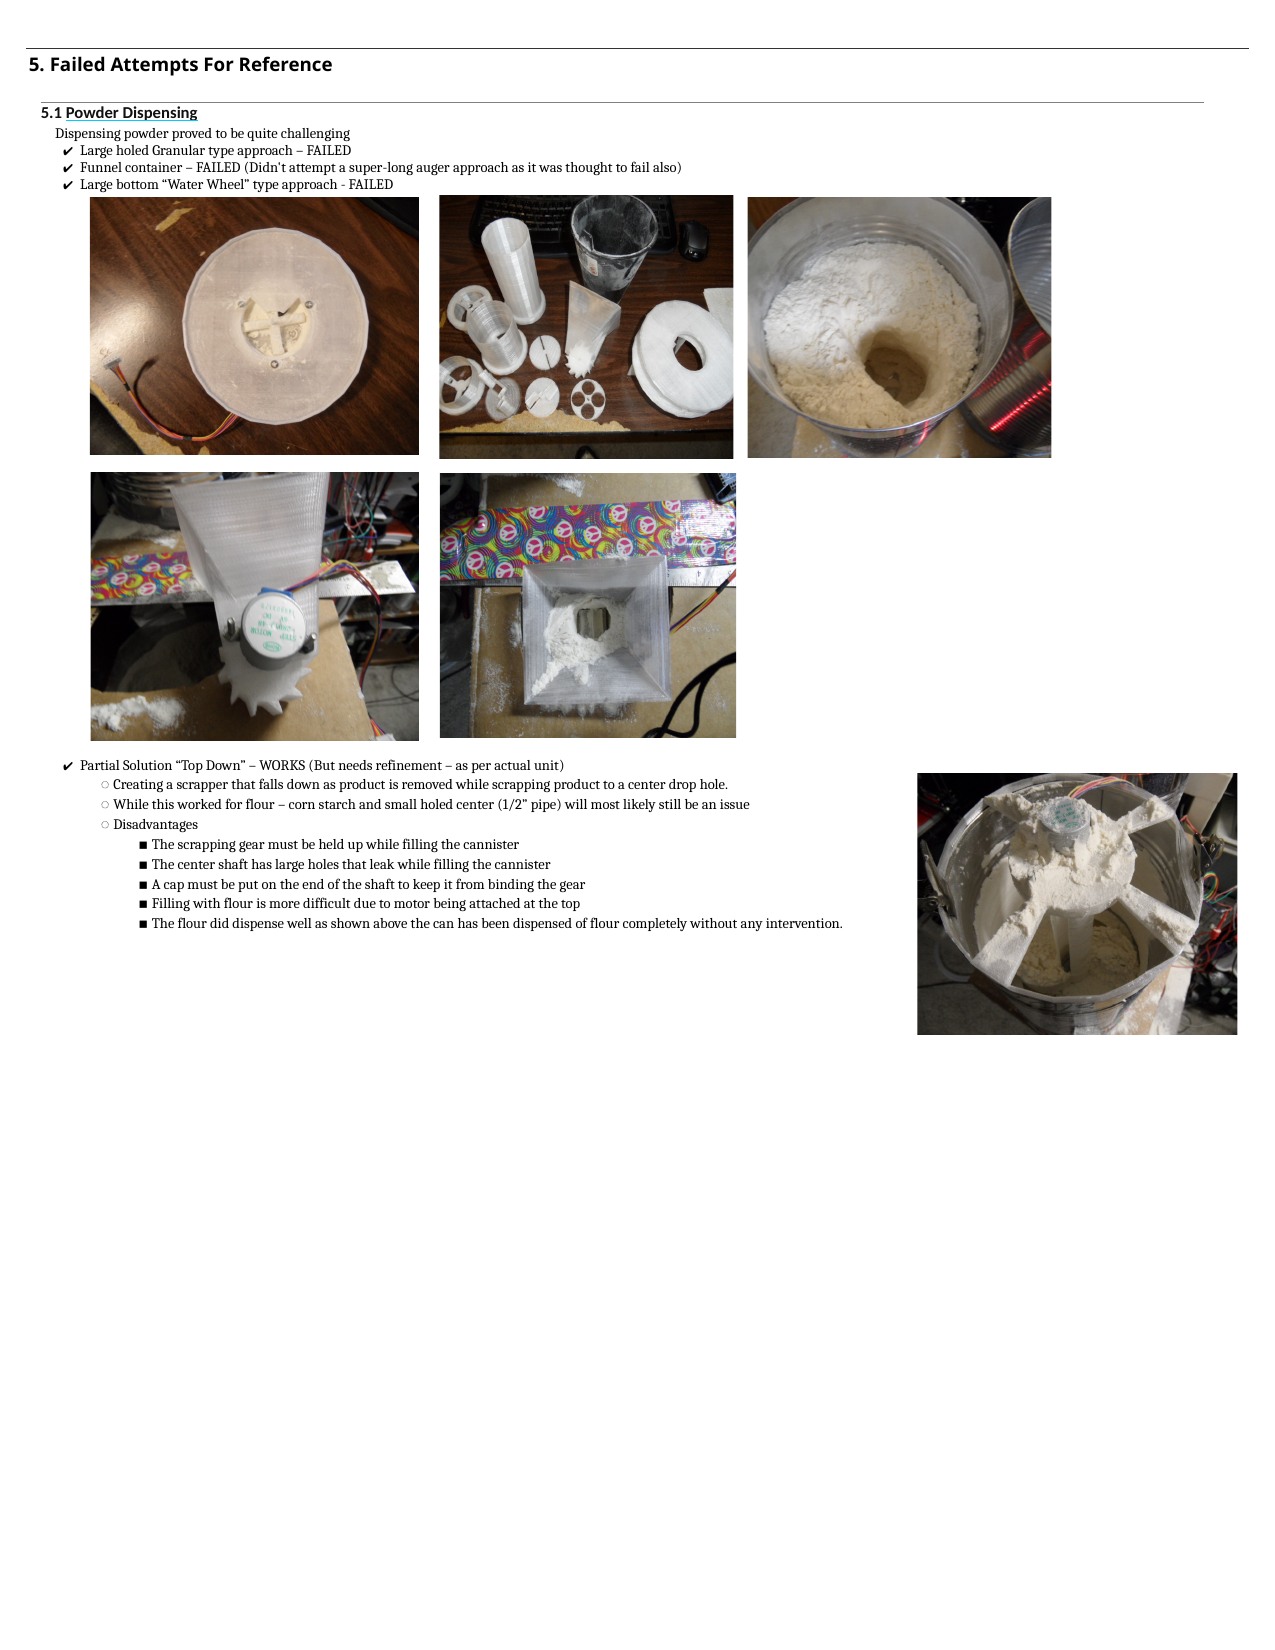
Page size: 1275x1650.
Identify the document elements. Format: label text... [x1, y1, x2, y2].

list Large holed Granular type approach – FAILED [63, 142, 1249, 159]
list Partial Solution “Top Down” – WORKS (But needs refinement – as per actual unit) [63, 757, 1249, 774]
picture [439, 473, 737, 738]
picture [747, 197, 1052, 458]
picture [89, 197, 419, 455]
picture [917, 773, 1238, 1035]
subtitle Powder Dispensing [41, 103, 1204, 123]
list The center shaft has large holes that leak while filling the cannister [138, 853, 917, 873]
list The flour did dispense well as shown above the can has been dispensed of flour completely without any intervention. [138, 913, 917, 933]
text Dispensing powder proved to be quite challenging [55, 126, 1249, 142]
list Disadvantages [101, 814, 917, 834]
list The scrapping gear must be held up while filling the cannister [138, 834, 917, 853]
list Creating a scrapper that falls down as product is removed while scrapping product to a center drop hole. [101, 774, 917, 794]
list Large bottom “Water Wheel” type approach - FAILED [63, 176, 1249, 193]
list A cap must be put on the end of the shaft to keep it from binding the gear [138, 873, 917, 893]
picture [439, 195, 734, 459]
list Filling with flour is more difficult due to motor being attached at the top [138, 893, 917, 913]
picture [90, 472, 419, 741]
list While this worked for flour – corn starch and small holed center (1/2” pipe) will most likely still be an issue [101, 794, 917, 814]
subtitle Failed Attempts For Reference [26, 49, 1249, 80]
list Funnel container – FAILED (Didn't attempt a super-long auger approach as it was thought to fail also) [63, 159, 1249, 176]
